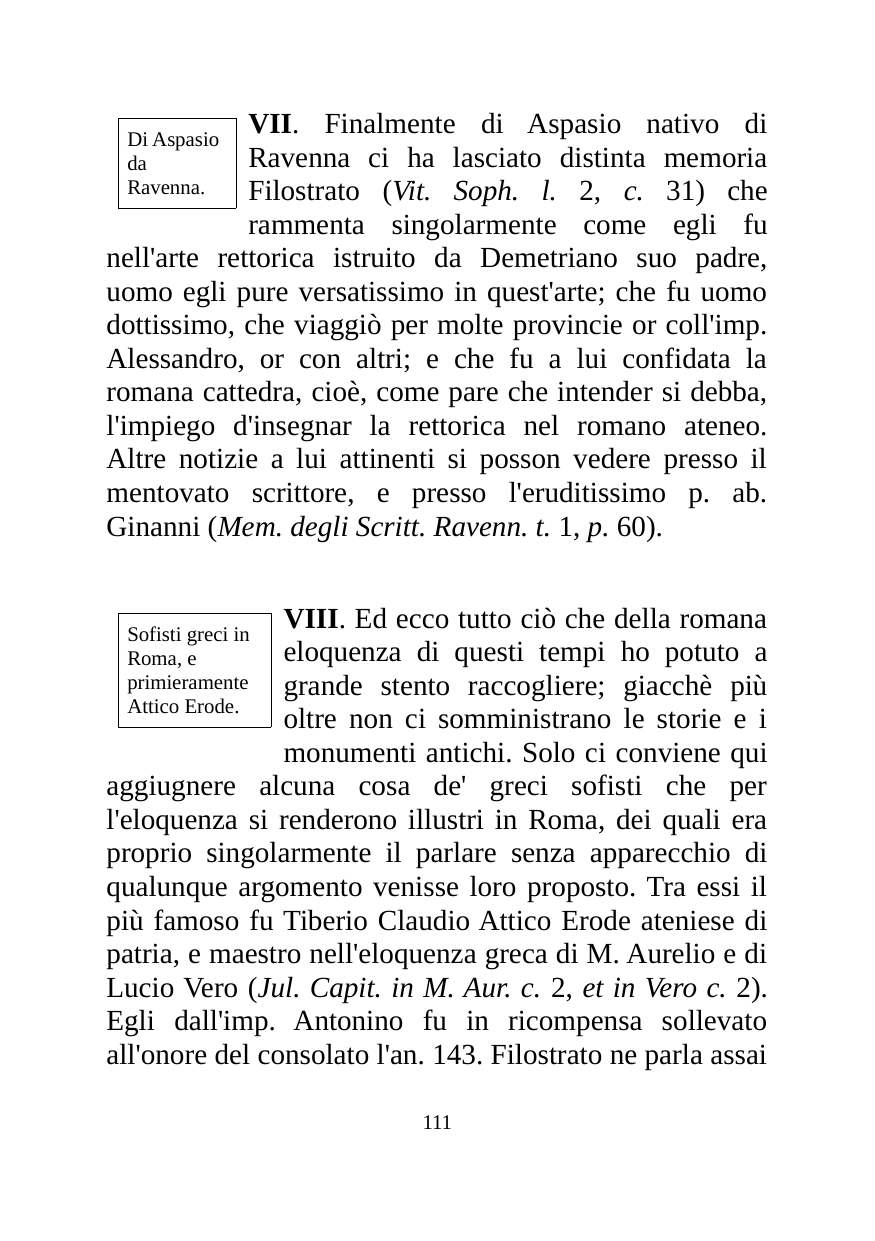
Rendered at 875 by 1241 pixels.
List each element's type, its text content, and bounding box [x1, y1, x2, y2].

text VIII. Ed ecco tutto ciò che della romana eloquenza di questi tempi ho potuto a grande stento raccogliere; giacchè più oltre non ci somministrano le storie e i monumenti antichi. Solo ci conviene qui aggiugnere alcuna cosa de' greci sofisti che per l'eloquenza si renderono illustri in Roma, dei quali era proprio singolarmente il parlare senza apparecchio di qualunque argomento venisse loro proposto. Tra essi il più famoso fu Tiberio Claudio Attico Erode ateniese di patria, e maestro nell'eloquenza greca di M. Aurelio e di Lucio Vero (Jul. Capit. in M. Aur. c. 2, et in Vero c. 2). Egli dall'imp. Antonino fu in ricompensa sollevato all'onore del consolato l'an. 143. Filostrato ne parla assai [106, 601, 768, 1070]
text Di Aspasio da Ravenna. [127, 127, 227, 199]
text VII. Finalmente di Aspasio nativo di Ravenna ci ha lasciato distinta memoria Filostrato (Vit. Soph. l. 2, c. 31) che rammenta singolarmente come egli fu nell'arte rettorica istruito da Demetriano suo padre, uomo egli pure versatissimo in quest'arte; che fu uomo dottissimo, che viaggiò per molte provincie or coll'imp. Alessandro, or con altri; e che fu a lui confidata la romana cattedra, cioè, come pare che intender si debba, l'impiego d'insegnar la rettorica nel romano ateneo. Altre notizie a lui attinenti si posson vedere presso il mentovato scrittore, e presso l'eruditissimo p. ab. Ginanni (Mem. degli Scritt. Ravenn. t. 1, p. 60). [106, 106, 768, 542]
text Sofisti greci in Roma, e primieramente Attico Erode. [127, 622, 262, 718]
